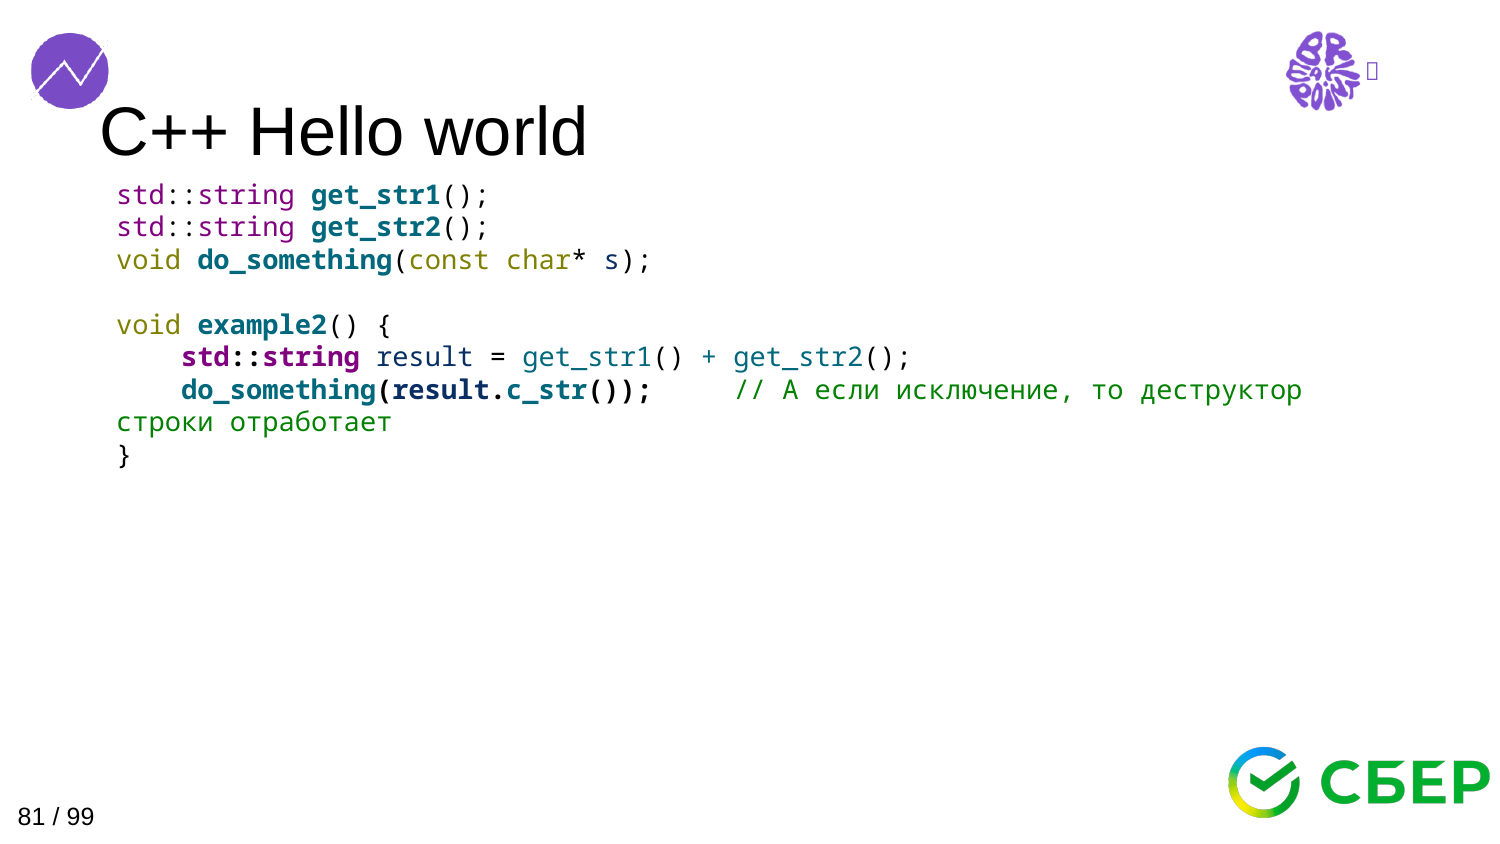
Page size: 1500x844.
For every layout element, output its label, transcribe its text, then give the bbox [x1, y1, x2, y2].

picture [1274, 17, 1372, 81]
text_box 🐙 [1364, 36, 1489, 107]
picture [28, 27, 111, 111]
picture [1221, 740, 1497, 824]
text_box <number> / 99 [2, 795, 632, 839]
text_box std::string get_str1(); std::string get_str2(); void do_something(const char* s); void example2() { std::string result = get_str1() + get_str2(); do_something(result.c_str()); // А если исключение, то деструктор строки отработает } [101, 169, 1404, 794]
title C++ Hello world [92, 81, 1386, 185]
